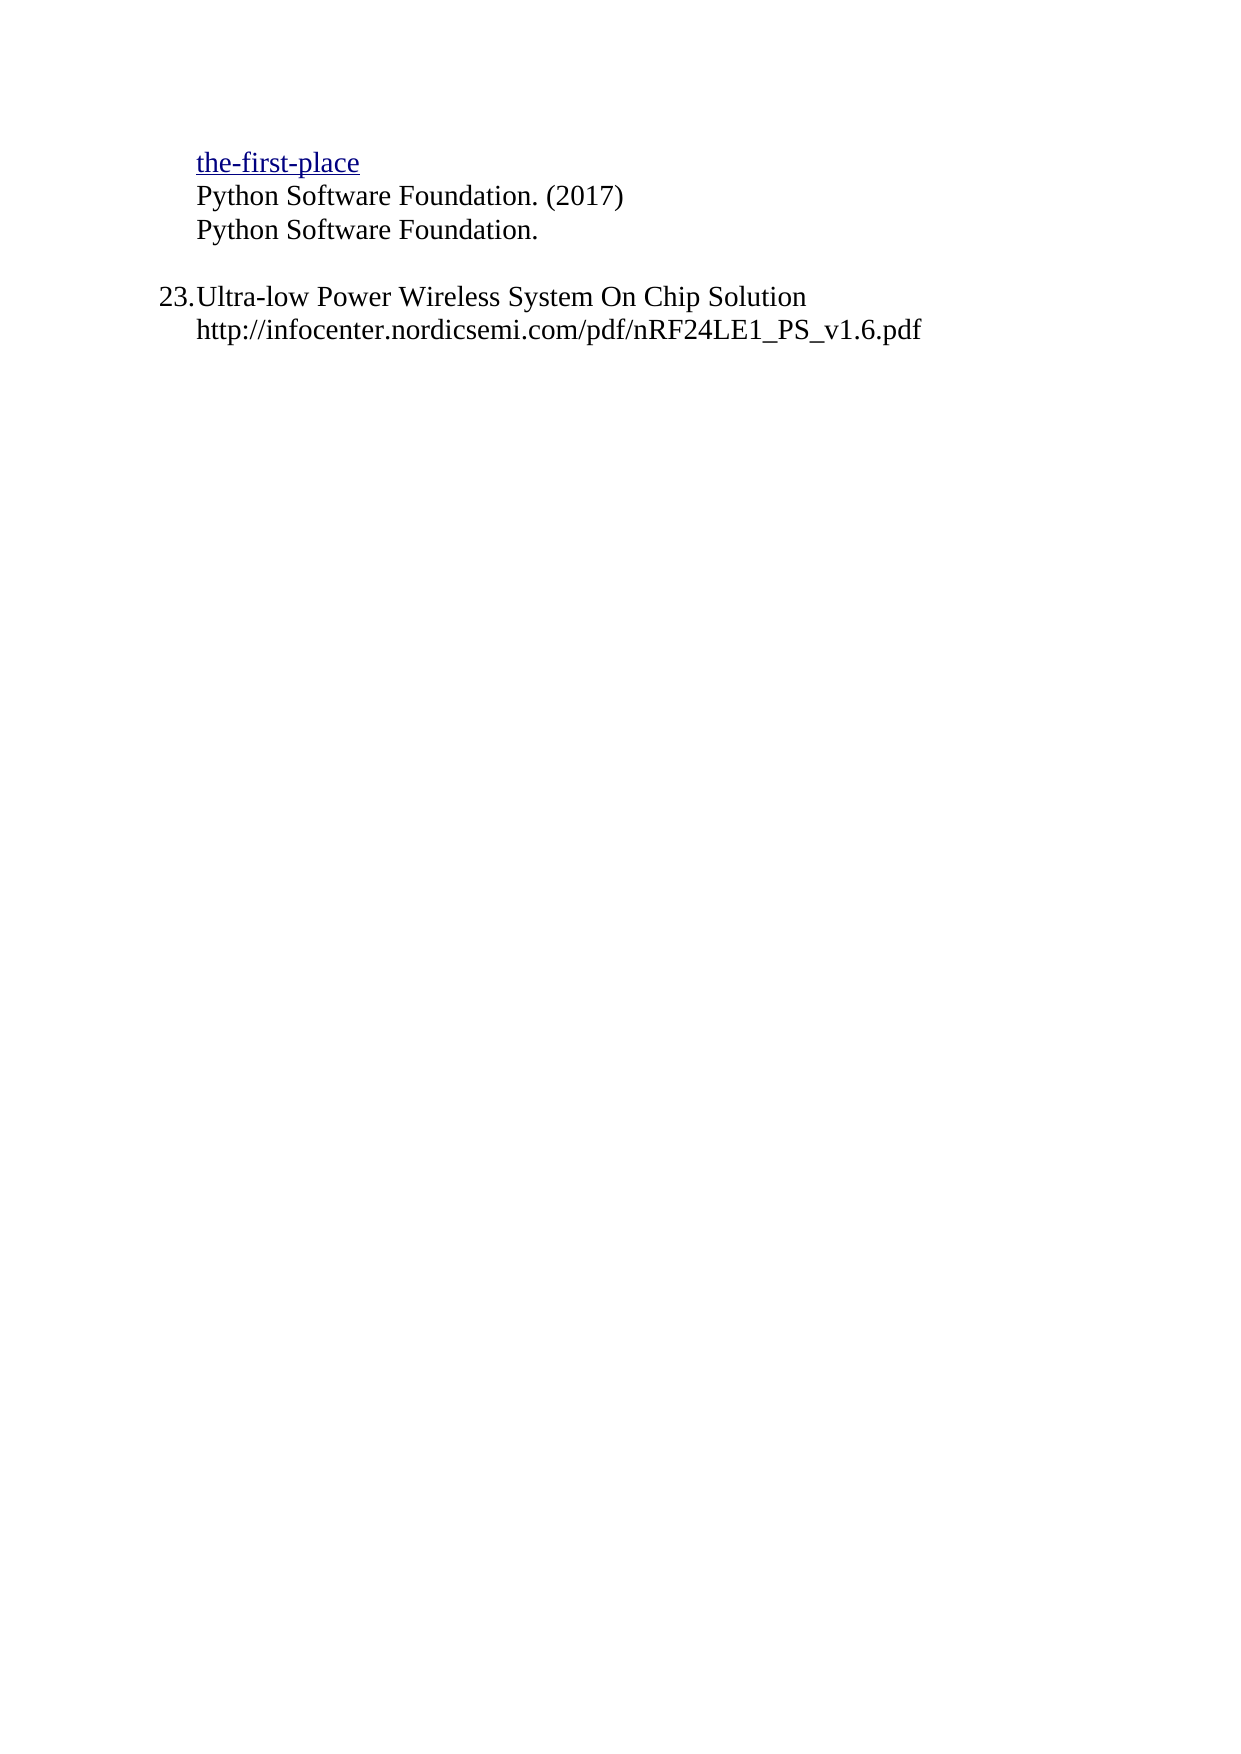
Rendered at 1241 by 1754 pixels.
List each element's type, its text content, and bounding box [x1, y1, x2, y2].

list Ultra-low Power Wireless System On Chip Solution http://infocenter.nordicsemi.com/pdf/nRF24LE1_PS_v1.6.pdf [158, 279, 1042, 346]
list the-first-place Python Software Foundation. (2017) Python Software Foundation. [158, 145, 1042, 245]
